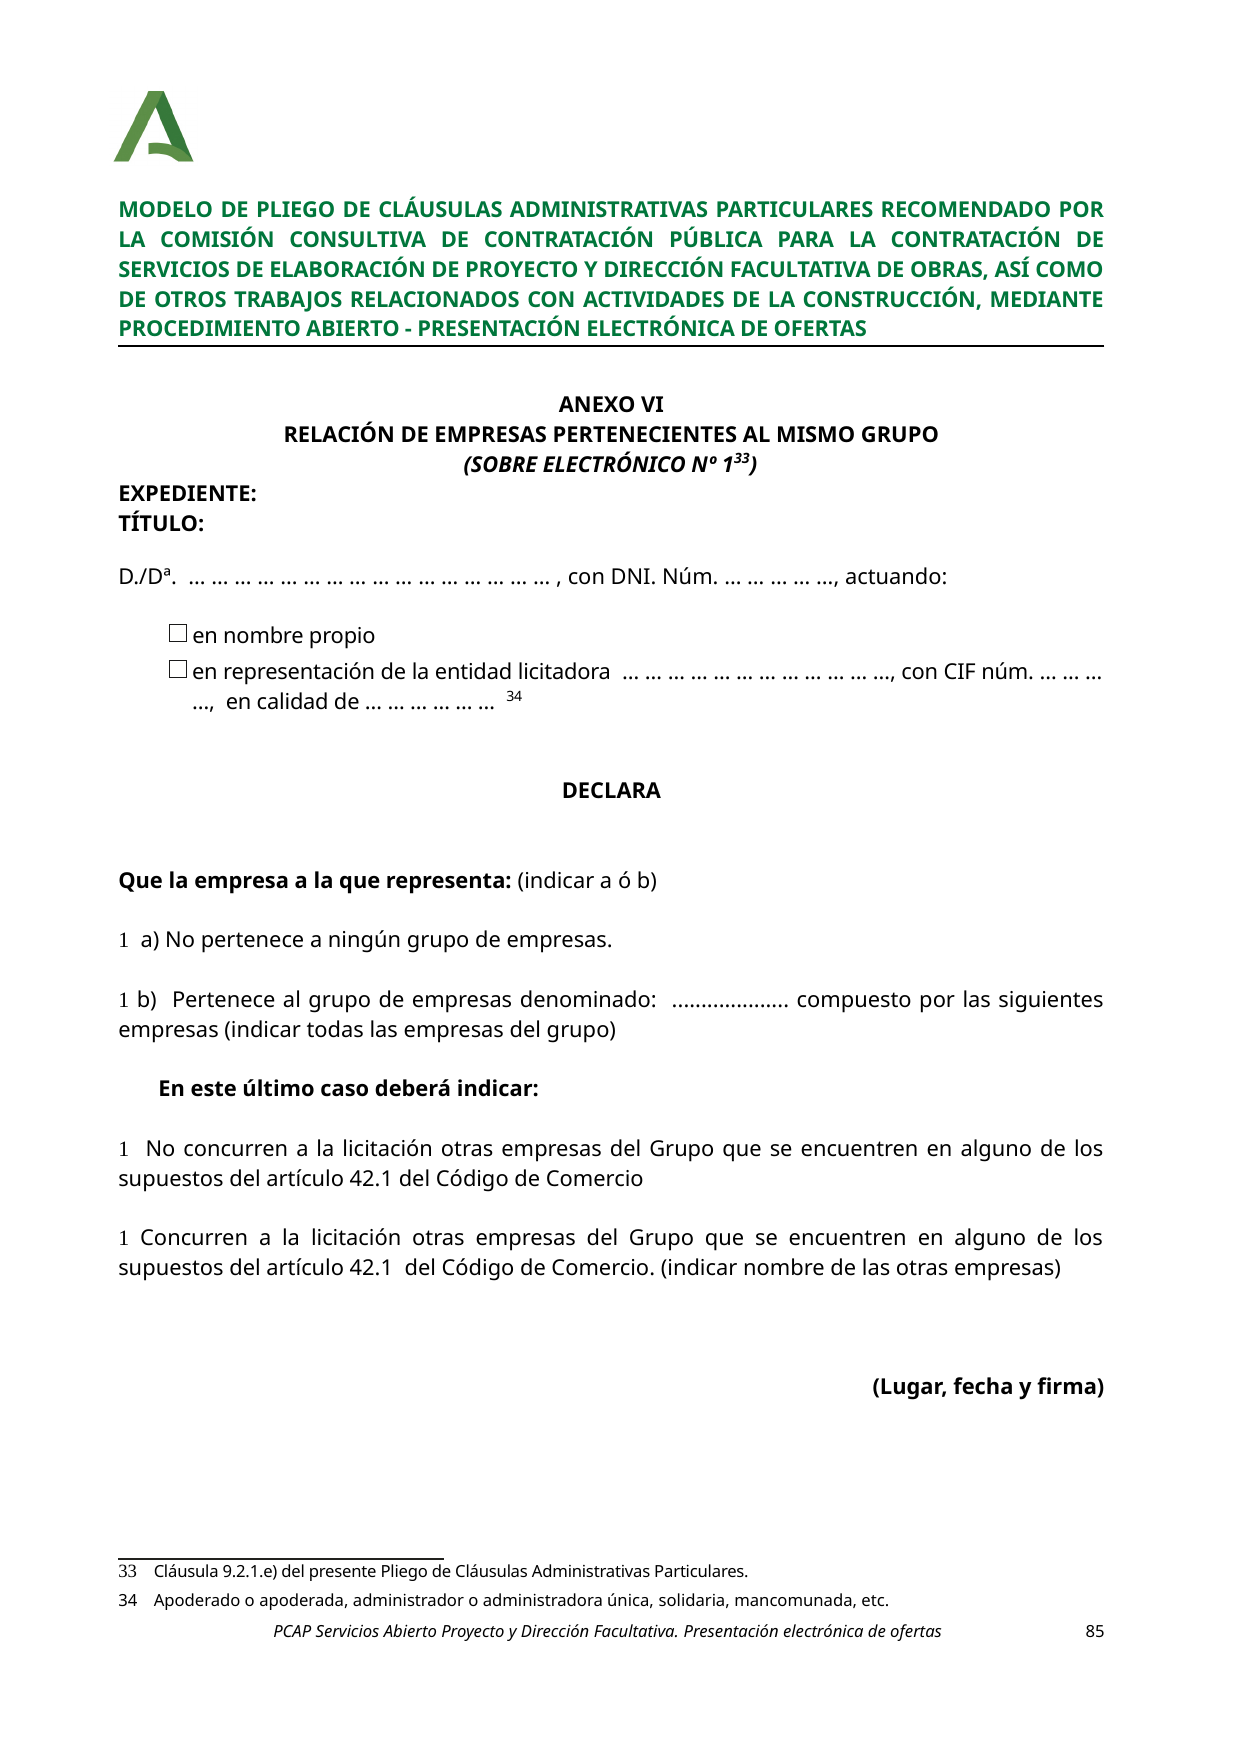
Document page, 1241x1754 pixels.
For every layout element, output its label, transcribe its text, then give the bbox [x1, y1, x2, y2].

text  Concurren a la licitación otras empresas del Grupo que se encuentren en alguno de los supuestos del artículo 42.1 del Código de Comercio. (indicar nombre de las otras empresas) [118, 1222, 1104, 1282]
text en nombre propio [192, 620, 1104, 650]
text EXPEDIENTE: [118, 478, 1104, 508]
text en representación de la entidad licitadora … … … … … … … … … … … …, con CIF núm. … … … …, en calidad de … … … … … … [192, 656, 1104, 716]
text TÍTULO: [118, 508, 1104, 538]
text Apoderado o apoderada, administrador o administradora única, solidaria, mancomunada, etc. [118, 1588, 1104, 1611]
text Cláusula 9.2.1.e) del presente Pliego de Cláusulas Administrativas Particulares. [118, 1559, 1104, 1582]
text RELACIÓN DE EMPRESAS PERTENECIENTES AL MISMO GRUPO [118, 419, 1104, 448]
text  No concurren a la licitación otras empresas del Grupo que se encuentren en alguno de los supuestos del artículo 42.1 del Código de Comercio [118, 1133, 1104, 1192]
text D./Dª. … … … … … … … … … … … … … … … … , con DNI. Núm. … … … … …, actuando: [118, 561, 1104, 590]
text DECLARA [118, 775, 1104, 805]
text (Lugar, fecha y firma) [118, 1371, 1104, 1401]
text (SOBRE ELECTRÓNICO Nº 1) [118, 448, 1104, 478]
picture [109, 86, 198, 166]
text  b) Pertenece al grupo de empresas denominado: .................... compuesto por las siguientes empresas (indicar todas las empresas del grupo) [118, 984, 1104, 1043]
text En este último caso deberá indicar: [118, 1073, 1104, 1103]
text ANEXO VI [118, 389, 1104, 419]
text MODELO DE PLIEGO DE CLÁUSULAS ADMINISTRATIVAS PARTICULARES RECOMENDADO POR LA COMISIÓN CONSULTIVA DE CONTRATACIÓN PÚBLICA PARA LA CONTRATACIÓN DE SERVICIOS DE ELABORACIÓN DE PROYECTO Y DIRECCIÓN FACULTATIVA DE OBRAS, ASÍ COMO DE OTROS TRABAJOS RELACIONADOS CON ACTIVIDADES DE LA CONSTRUCCIÓN, MEDIANTE PROCEDIMIENTO ABIERTO - PRESENTACIÓN ELECTRÓNICA DE OFERTAS [118, 194, 1104, 345]
text  a) No pertenece a ningún grupo de empresas. [118, 924, 1104, 954]
text Que la empresa a la que representa: (indicar a ó b) [118, 864, 1104, 894]
